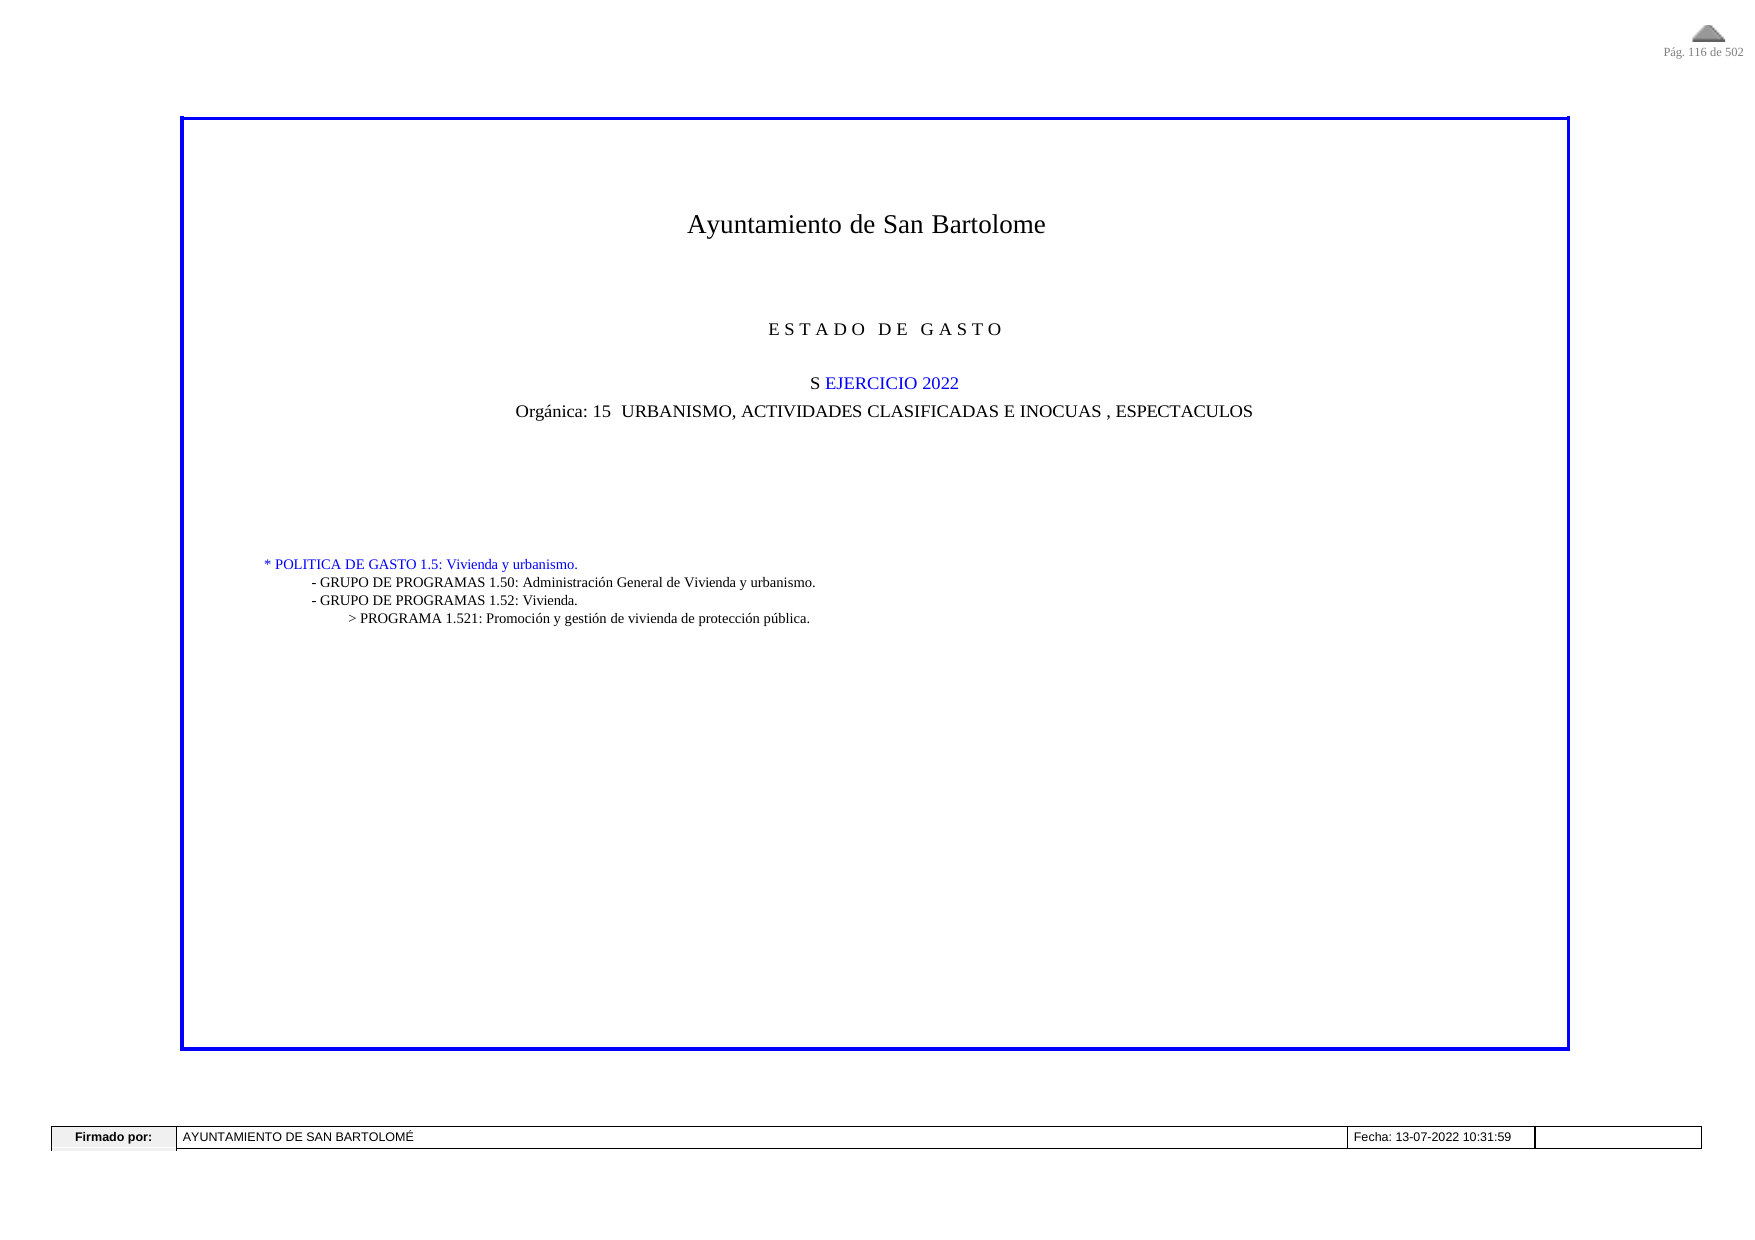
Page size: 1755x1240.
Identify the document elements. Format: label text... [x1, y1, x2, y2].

list GRUPO DE PROGRAMAS 1.50: Administración General de Vivienda y urbanismo. [311, 574, 1567, 590]
table_header Fecha: 13-07-2022 10:31:59 [1348, 1127, 1534, 1147]
table_header Firmado por: [52, 1127, 176, 1147]
text Orgánica: 15 URBANISMO, ACTIVIDADES CLASIFICADAS E INOCUAS , ESPECTACULOS [202, 400, 1567, 421]
table_header [1536, 1127, 1701, 1147]
table_header AYUNTAMIENTO DE SAN BARTOLOMÉ [177, 1127, 1347, 1147]
text Ayuntamiento de San Bartolome [184, 208, 1549, 239]
text > PROGRAMA 1.521: Promoción y gestión de vivienda de protección pública. [348, 610, 1567, 627]
list GRUPO DE PROGRAMAS 1.52: Vivienda. [311, 592, 1567, 609]
picture [1691, 25, 1726, 42]
text E S T A D O D E G A S T O S EJERCICIO 2022 [765, 285, 1004, 393]
list POLITICA DE GASTO 1.5: Vivienda y urbanismo. [264, 555, 1567, 572]
